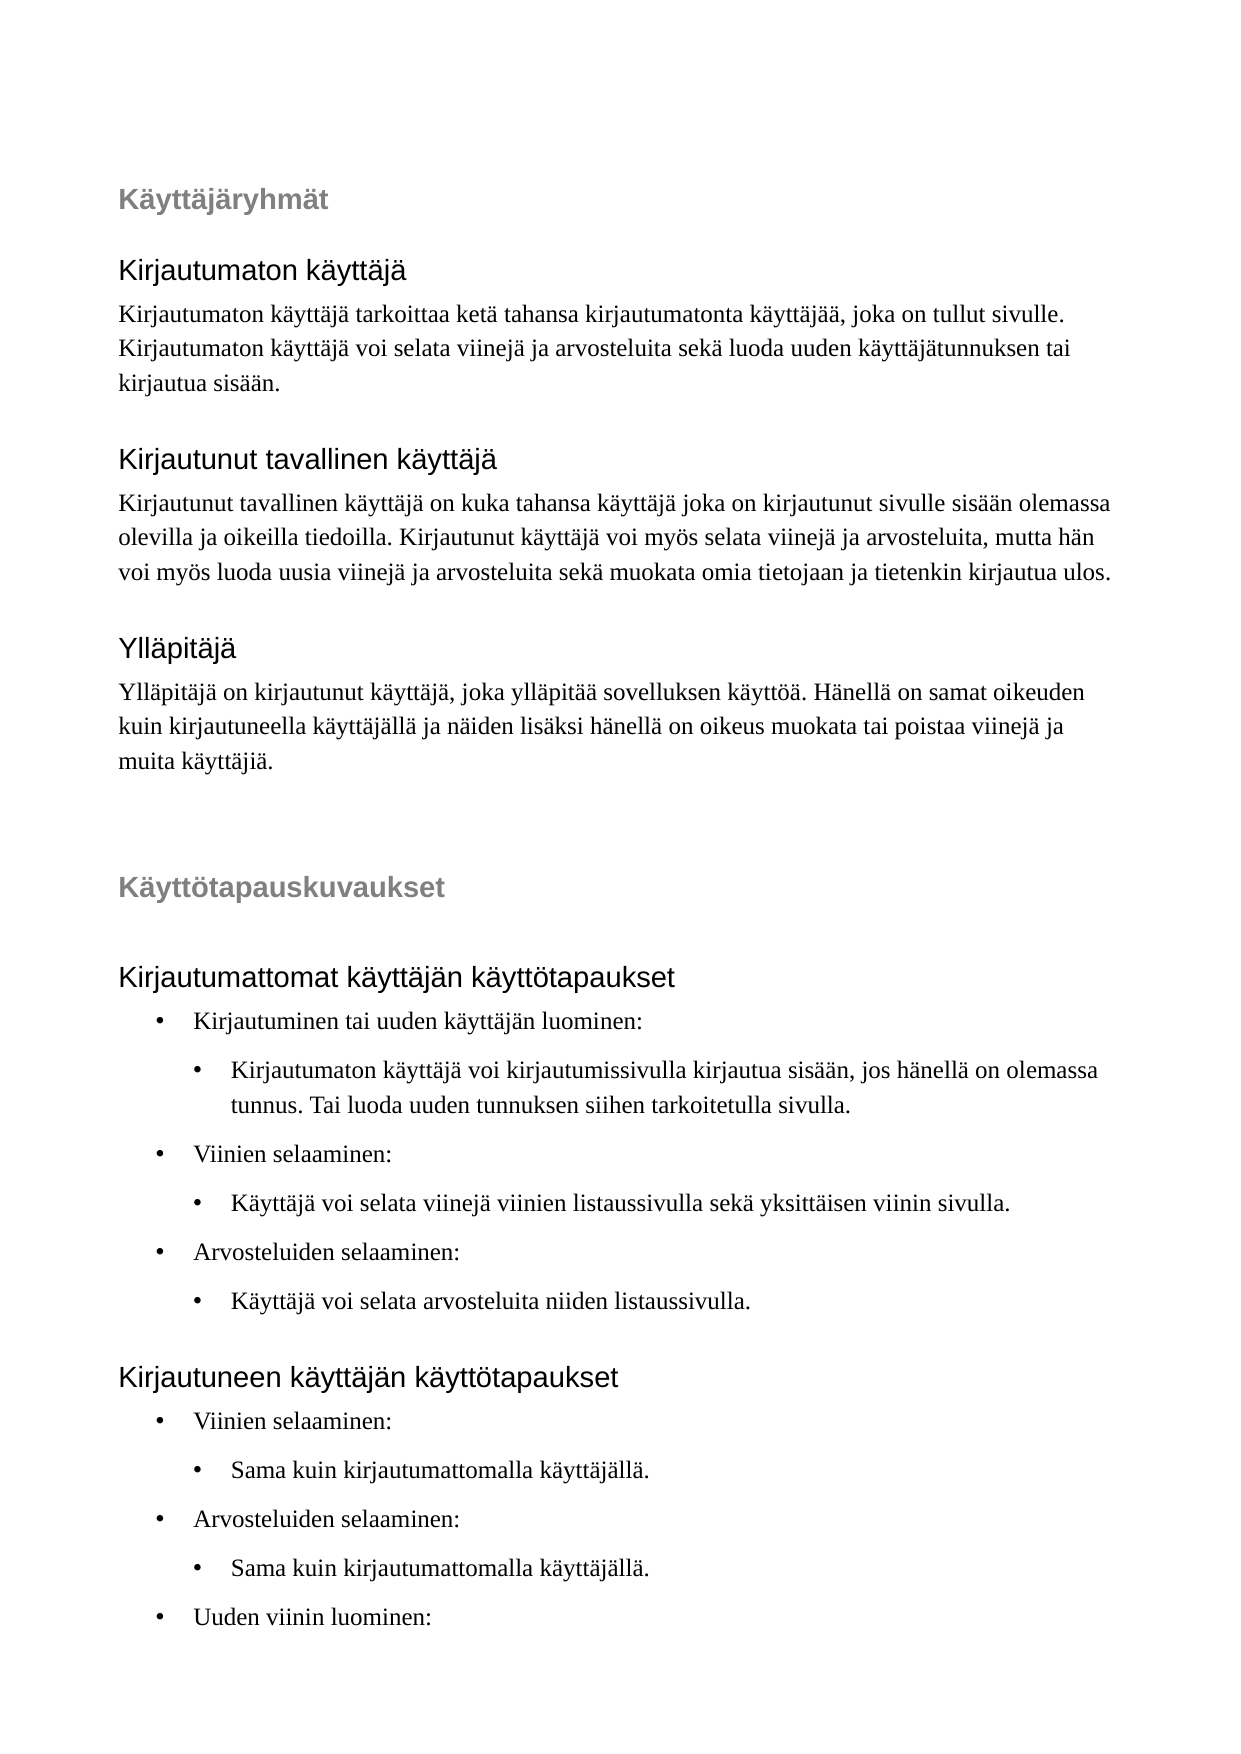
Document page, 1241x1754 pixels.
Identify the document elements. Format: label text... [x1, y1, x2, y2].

list Kirjautumaton käyttäjä voi kirjautumissivulla kirjautua sisään, jos hänellä on olemassa tunnus. Tai luoda uuden tunnuksen siihen tarkoitetulla sivulla. [193, 1055, 1122, 1119]
list Viinien selaaminen: [156, 1139, 1122, 1168]
list Arvosteluiden selaaminen: [156, 1504, 1122, 1533]
list Käyttäjä voi selata viinejä viinien listaussivulla sekä yksittäisen viinin sivulla. [193, 1188, 1122, 1217]
list Arvosteluiden selaaminen: [156, 1237, 1122, 1266]
text Kirjautunut tavallinen käyttäjä on kuka tahansa käyttäjä joka on kirjautunut sivulle sisään olemassa olevilla ja oikeilla tiedoilla. Kirjautunut käyttäjä voi myös selata viinejä ja arvosteluita, mutta hän voi myös luoda uusia viinejä ja arvosteluita sekä muokata omia tietojaan ja tietenkin kirjautua ulos. [118, 488, 1122, 586]
list Sama kuin kirjautumattomalla käyttäjällä. [193, 1455, 1122, 1484]
subtitle Kirjautuneen käyttäjän käyttötapaukset [118, 1360, 1122, 1394]
list Kirjautuminen tai uuden käyttäjän luominen: [156, 1006, 1122, 1035]
list Viinien selaaminen: [156, 1406, 1122, 1435]
subtitle Ylläpitäjä [118, 631, 1122, 664]
subtitle Kirjautunut tavallinen käyttäjä [118, 442, 1122, 475]
text Ylläpitäjä on kirjautunut käyttäjä, joka ylläpitää sovelluksen käyttöä. Hänellä on samat oikeuden kuin kirjautuneella käyttäjällä ja näiden lisäksi hänellä on oikeus muokata tai poistaa viinejä ja muita käyttäjiä. [118, 677, 1122, 775]
subtitle Kirjautumattomat käyttäjän käyttötapaukset [118, 960, 1122, 994]
text Kirjautumaton käyttäjä tarkoittaa ketä tahansa kirjautumatonta käyttäjää, joka on tullut sivulle. Kirjautumaton käyttäjä voi selata viinejä ja arvosteluita sekä luoda uuden käyttäjätunnuksen tai kirjautua sisään. [118, 299, 1122, 397]
list Käyttäjä voi selata arvosteluita niiden listaussivulla. [193, 1286, 1122, 1315]
subtitle Käyttötapauskuvaukset [118, 870, 1122, 903]
subtitle Kirjautumaton käyttäjä [118, 253, 1122, 286]
list Uuden viinin luominen: [156, 1602, 1122, 1631]
subtitle Käyttäjäryhmät [118, 182, 1122, 215]
list Sama kuin kirjautumattomalla käyttäjällä. [193, 1553, 1122, 1582]
